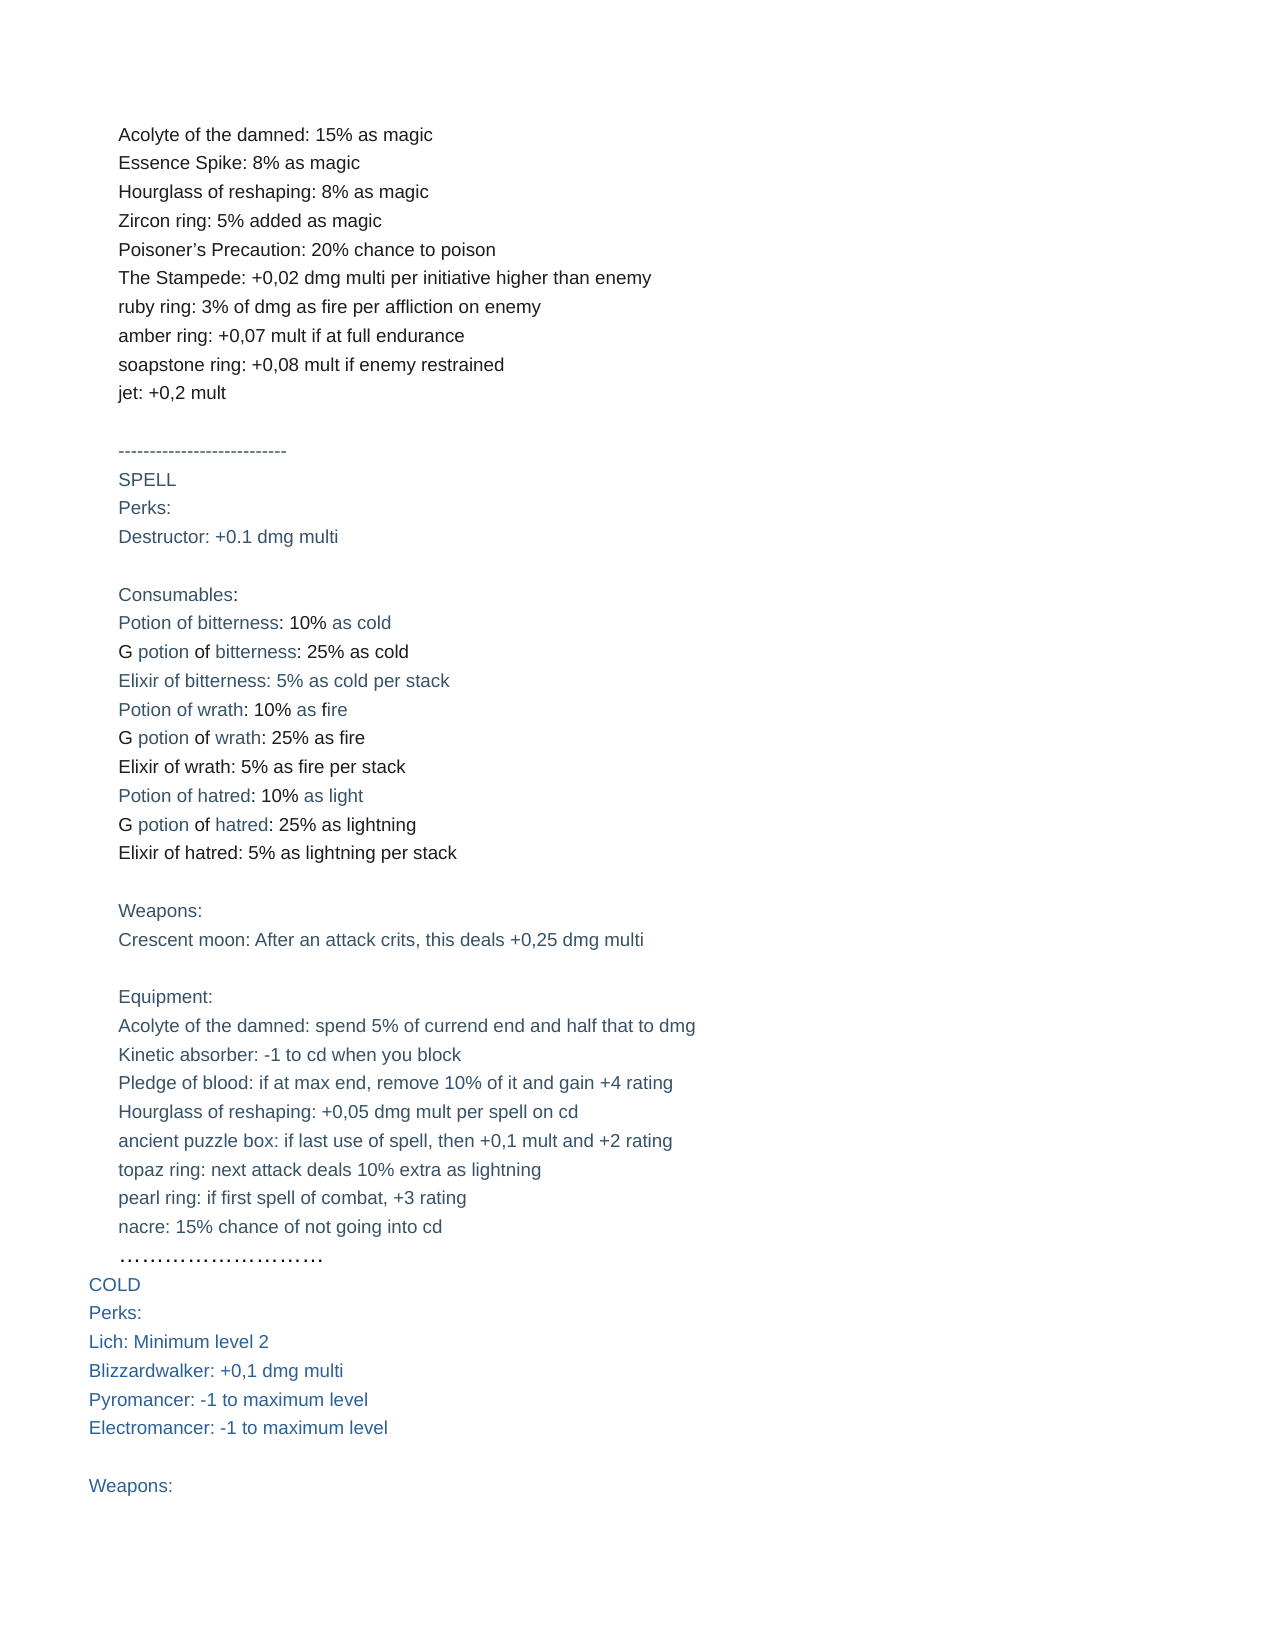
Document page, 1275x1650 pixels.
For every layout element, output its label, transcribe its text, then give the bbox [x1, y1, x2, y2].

text Lich: Minimum level 2 [89, 1326, 1157, 1354]
text Elixir of wrath: 5% as fire per stack [118, 751, 1157, 779]
text Kinetic absorber: -1 to cd when you block [118, 1038, 1157, 1067]
text G potion of bitterness: 25% as cold [118, 636, 1157, 664]
text Hourglass of reshaping: +0,05 dmg mult per spell on cd [118, 1096, 1157, 1124]
text Consumables: [118, 578, 1157, 607]
text Equipment: [118, 981, 1157, 1009]
text jet: +0,2 mult [118, 377, 1157, 406]
text Perks: [89, 1297, 1157, 1326]
text Hourglass of reshaping: 8% as magic [118, 176, 1157, 204]
text amber ring: +0,07 mult if at full endurance [118, 319, 1157, 348]
text Elixir of bitterness: 5% as cold per stack [118, 664, 1157, 693]
text G potion of hatred: 25% as lightning [118, 808, 1157, 837]
text The Stampede: +0,02 dmg multi per initiative higher than enemy [118, 262, 1157, 291]
text Blizzardwalker: +0,1 dmg multi [89, 1354, 1157, 1383]
text nacre: 15% chance of not going into cd [118, 1211, 1157, 1239]
text Pyromancer: -1 to maximum level [89, 1383, 1157, 1412]
text Potion of hatred: 10% as light [118, 779, 1157, 808]
text ……………………… [118, 1239, 1157, 1268]
text COLD [89, 1268, 1157, 1297]
text Weapons: [118, 894, 1157, 923]
text topaz ring: next attack deals 10% extra as lightning [118, 1153, 1157, 1182]
text Acolyte of the damned: 15% as magic [118, 118, 1157, 147]
text Elixir of hatred: 5% as lightning per stack [118, 837, 1157, 866]
text G potion of wrath: 25% as fire [118, 722, 1157, 751]
text Zircon ring: 5% added as magic Poisoner’s Precaution: 20% chance to poison [118, 204, 1157, 262]
text Essence Spike: 8% as magic [118, 147, 1157, 176]
text Weapons: [89, 1469, 1157, 1498]
text pearl ring: if first spell of combat, +3 rating [118, 1182, 1157, 1211]
text --------------------------- SPELL Perks: Destructor: +0.1 dmg multi [118, 406, 1157, 549]
text Pledge of blood: if at max end, remove 10% of it and gain +4 rating [118, 1067, 1157, 1096]
text Crescent moon: After an attack crits, this deals +0,25 dmg multi [118, 923, 1157, 952]
text ruby ring: 3% of dmg as fire per affliction on enemy [118, 291, 1157, 319]
text ancient puzzle box: if last use of spell, then +0,1 mult and +2 rating [118, 1124, 1157, 1153]
text Potion of wrath: 10% as fire [118, 693, 1157, 722]
text soapstone ring: +0,08 mult if enemy restrained [118, 348, 1157, 377]
text Potion of bitterness: 10% as cold [118, 607, 1157, 636]
text Acolyte of the damned: spend 5% of currend end and half that to dmg [118, 1009, 1157, 1038]
text Electromancer: -1 to maximum level [89, 1412, 1157, 1441]
